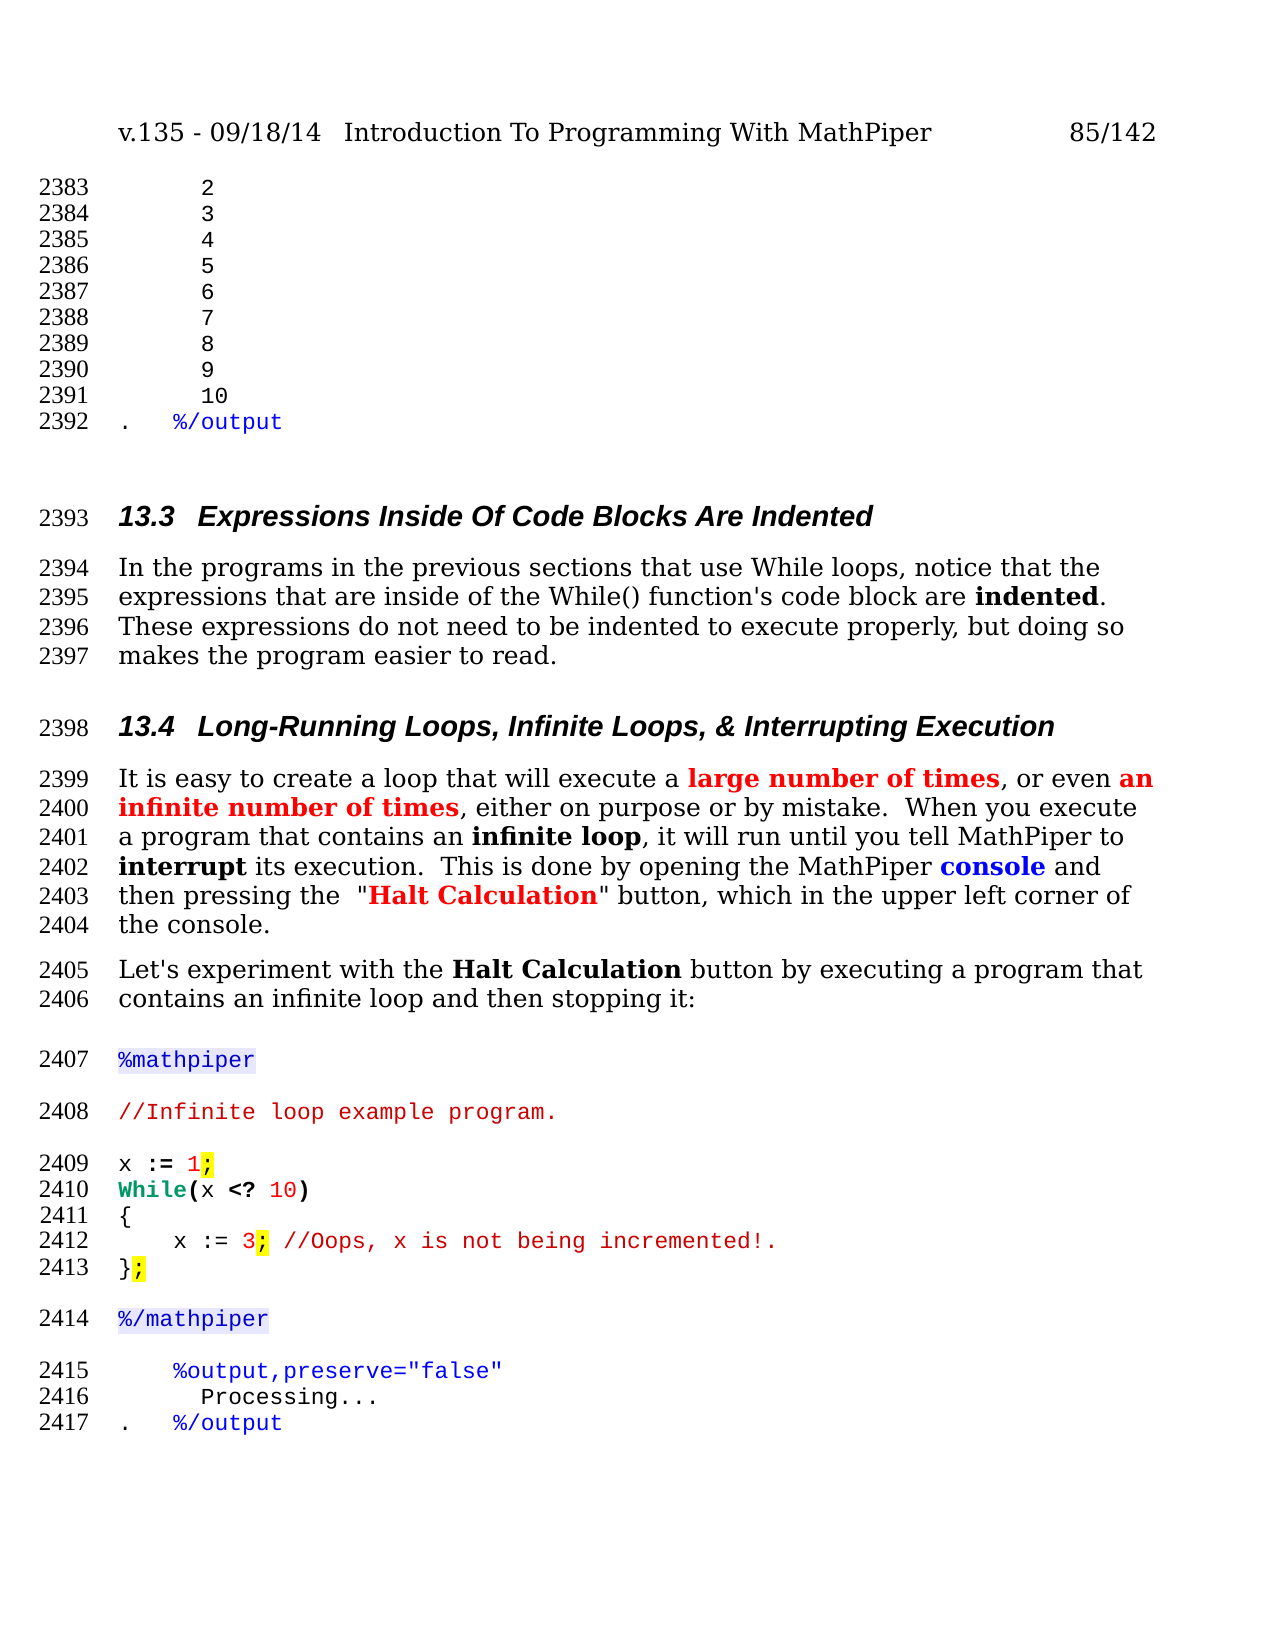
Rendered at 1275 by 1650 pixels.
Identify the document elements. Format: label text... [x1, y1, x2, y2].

text { [118, 1204, 1157, 1230]
text . %/output [118, 410, 1157, 436]
text In the programs in the previous sections that use While loops, notice that the expressions that are inside of the While() function's code block are indented. These expressions do not need to be indented to execute properly, but doing so makes the program easier to read. [118, 553, 1157, 670]
text //Infinite loop example program. [118, 1100, 1157, 1126]
text 5 [118, 254, 1157, 281]
text 9 [118, 358, 1157, 384]
text 2 [118, 177, 1157, 203]
text x := 1; [118, 1152, 1157, 1178]
text 4 [118, 229, 1157, 254]
text 7 [118, 306, 1157, 332]
text 6 [118, 281, 1157, 306]
text %/mathpiper [118, 1308, 1157, 1334]
subtitle Long-Running Loops, Infinite Loops, & Interrupting Execution [118, 709, 1157, 743]
text It is easy to create a loop that will execute a large number of times, or even an infinite number of times, either on purpose or by mistake. When you execute a program that contains an infinite loop, it will run until you tell MathPiper to interrupt its execution. This is done by opening the MathPiper console and then pressing the "Halt Calculation" button, which in the upper left corner of the console. [118, 763, 1157, 939]
subtitle Expressions Inside Of Code Blocks Are Indented [118, 499, 1157, 532]
text 8 [118, 332, 1157, 358]
text . %/output [118, 1411, 1157, 1437]
text %mathpiper [118, 1048, 1157, 1074]
text Let's experiment with the Halt Calculation button by executing a program that contains an infinite loop and then stopping it: [118, 954, 1157, 1013]
text %output,preserve="false" [118, 1359, 1157, 1386]
text While(x <? 10) [118, 1178, 1157, 1204]
text x := 3; //Oops, x is not being incremented!. [118, 1230, 1157, 1256]
text 10 [118, 384, 1157, 410]
text Processing... [118, 1386, 1157, 1411]
text }; [118, 1256, 1157, 1282]
text 3 [118, 203, 1157, 229]
